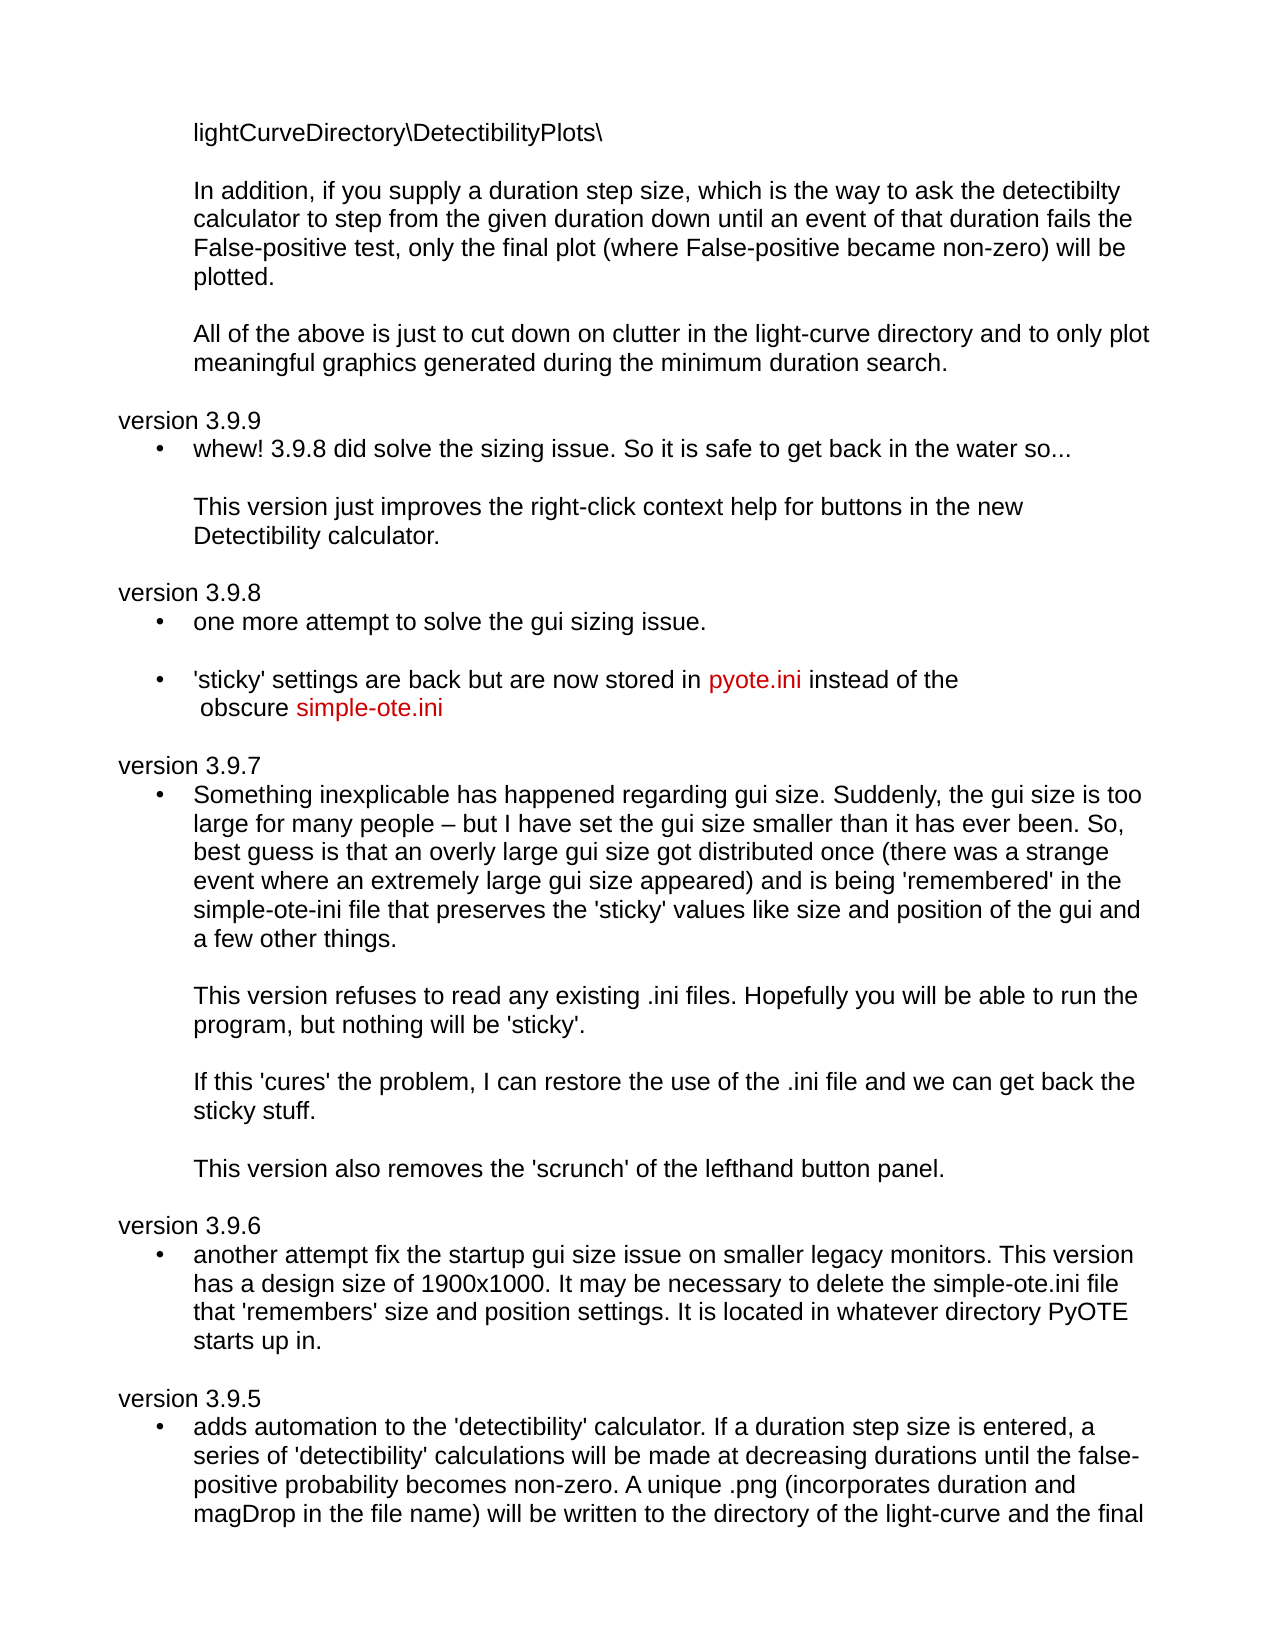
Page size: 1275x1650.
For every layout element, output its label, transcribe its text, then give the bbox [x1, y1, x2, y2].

text version 3.9.8 [118, 578, 1157, 607]
list lightCurveDirectory\DetectibilityPlots\ In addition, if you supply a duration step size, which is the way to ask the detectibilty calculator to step from the given duration down until an event of that duration fails the False-positive test, only the final plot (where False-positive became non-zero) will be plotted. All of the above is just to cut down on clutter in the light-curve directory and to only plot meaningful graphics generated during the minimum duration search. [156, 118, 1157, 406]
list another attempt fix the startup gui size issue on smaller legacy monitors. This version has a design size of 1900x1000. It may be necessary to delete the simple-ote.ini file that 'remembers' size and position settings. It is located in whatever directory PyOTE starts up in. [156, 1240, 1157, 1384]
text version 3.9.6 [118, 1211, 1157, 1240]
text version 3.9.5 [118, 1384, 1157, 1412]
text version 3.9.9 [118, 406, 1157, 434]
text version 3.9.7 [118, 751, 1157, 780]
list Something inexplicable has happened regarding gui size. Suddenly, the gui size is too large for many people – but I have set the gui size smaller than it has ever been. So, best guess is that an overly large gui size got distributed once (there was a strange event where an extremely large gui size appeared) and is being 'remembered' in the simple-ote-ini file that preserves the 'sticky' values like size and position of the gui and a few other things. This version refuses to read any existing .ini files. Hopefully you will be able to run the program, but nothing will be 'sticky'. If this 'cures' the problem, I can restore the use of the .ini file and we can get back the sticky stuff. This version also removes the 'scrunch' of the lefthand button panel. [156, 780, 1157, 1211]
list adds automation to the 'detectibility' calculator. If a duration step size is entered, a series of 'detectibility' calculations will be made at decreasing durations until the false-positive probability becomes non-zero. A unique .png (incorporates duration and magDrop in the file name) will be written to the directory of the light-curve and the final [156, 1412, 1157, 1527]
list one more attempt to solve the gui sizing issue. [156, 607, 1157, 664]
list whew! 3.9.8 did solve the sizing issue. So it is safe to get back in the water so... This version just improves the right-click context help for buttons in the new Detectibility calculator. [156, 434, 1157, 578]
list 'sticky' settings are back but are now stored in pyote.ini instead of the obscure simple-ote.ini [156, 664, 1157, 751]
